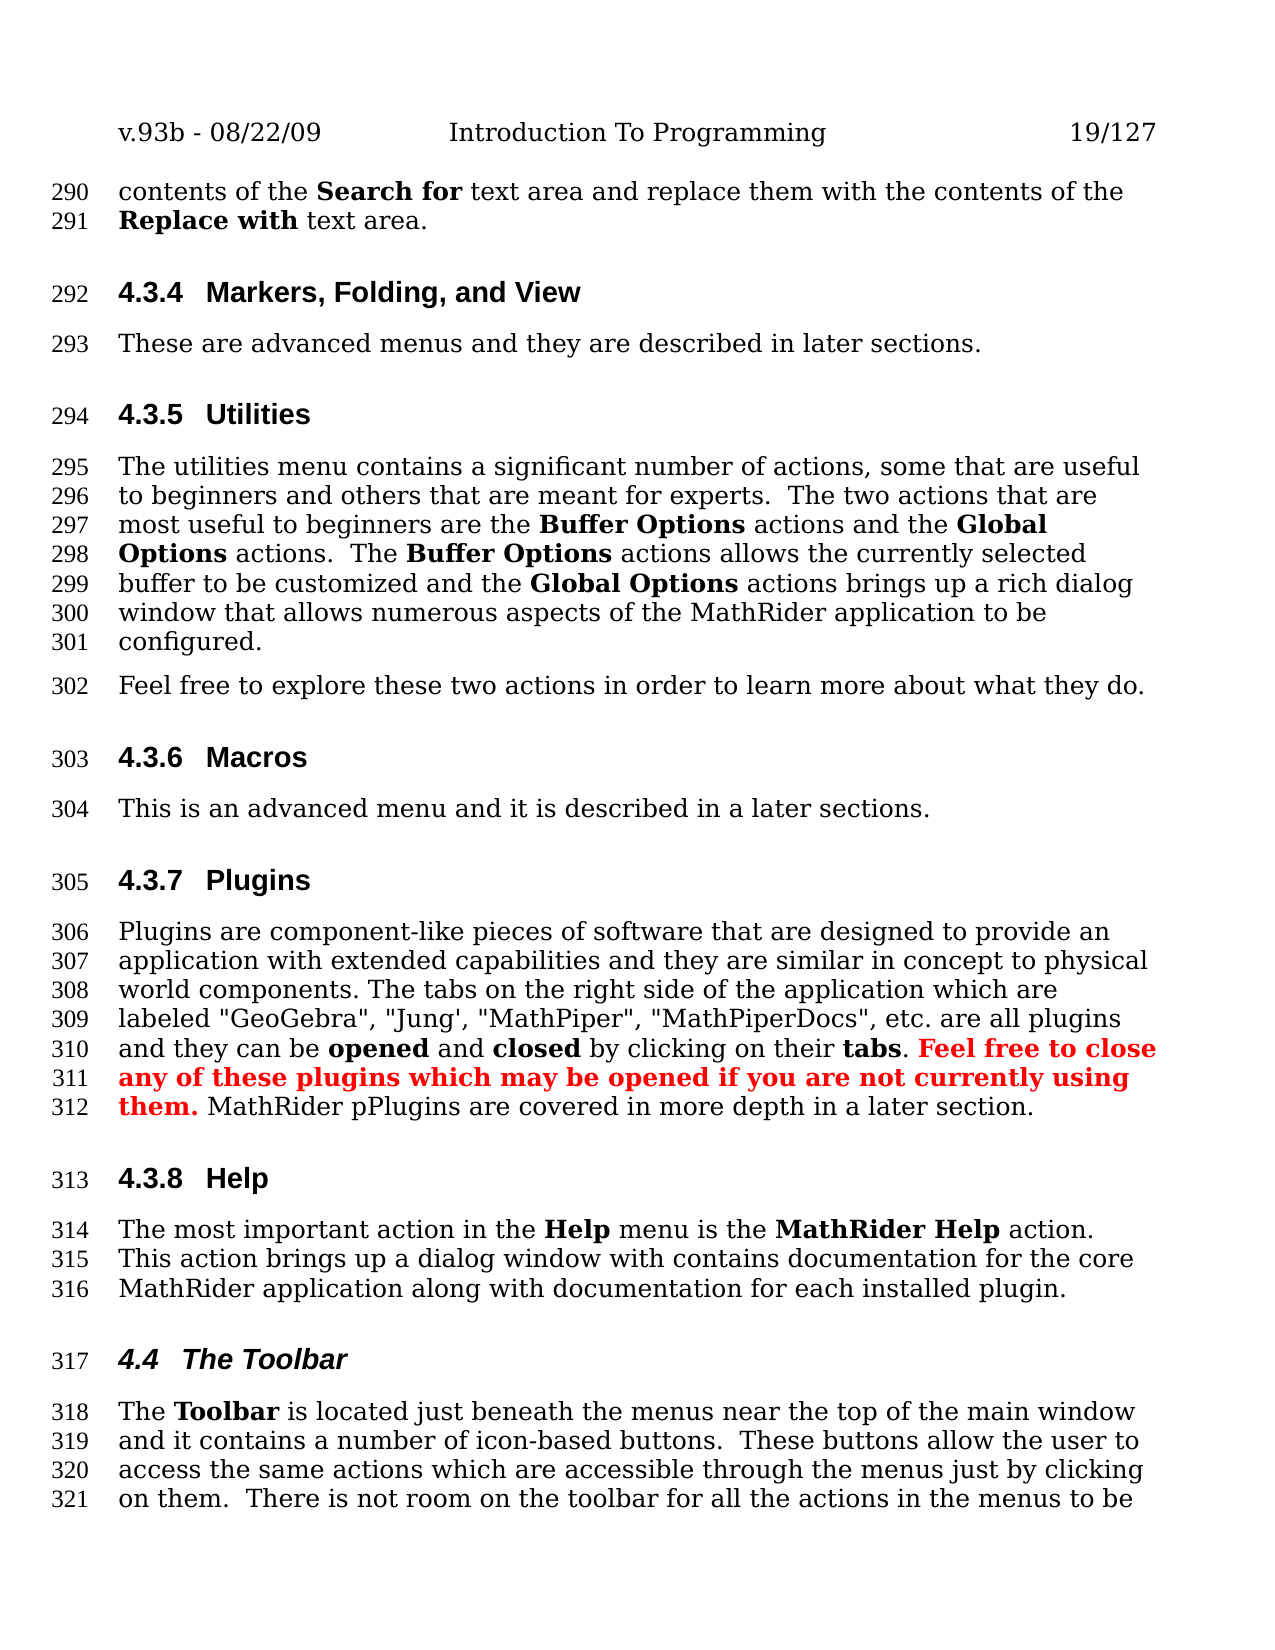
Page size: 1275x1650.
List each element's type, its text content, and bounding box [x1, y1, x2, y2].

text Plugins are component-like pieces of software that are designed to provide an application with extended capabilities and they are similar in concept to physical world components. The tabs on the right side of the application which are labeled "GeoGebra", "Jung', "MathPiper", "MathPiperDocs", etc. are all plugins and they can be opened and closed by clicking on their tabs. Feel free to close any of these plugins which may be opened if you are not currently using them. MathRider pPlugins are covered in more depth in a later section. [118, 917, 1157, 1122]
subtitle Utilities [118, 397, 1157, 431]
text This is an advanced menu and it is described in a later sections. [118, 794, 1157, 823]
subtitle Help [118, 1161, 1157, 1194]
subtitle The Toolbar [118, 1342, 1157, 1376]
subtitle Plugins [118, 862, 1157, 896]
text These are advanced menus and they are described in later sections. [118, 329, 1157, 358]
text contents of the Search for text area and replace them with the contents of the Replace with text area. [118, 177, 1157, 236]
text The most important action in the Help menu is the MathRider Help action. This action brings up a dialog window with contains documentation for the core MathRider application along with documentation for each installed plugin. [118, 1215, 1157, 1303]
text Feel free to explore these two actions in order to learn more about what they do. [118, 672, 1157, 701]
subtitle Markers, Folding, and View [118, 274, 1157, 308]
text The Toolbar is located just beneath the menus near the top of the main window and it contains a number of icon-based buttons. These buttons allow the user to access the same actions which are accessible through the menus just by clicking on them. There is not room on the toolbar for all the actions in the menus to be [118, 1397, 1157, 1513]
subtitle Macros [118, 740, 1157, 773]
text The utilities menu contains a significant number of actions, some that are useful to beginners and others that are meant for experts. The two actions that are most useful to beginners are the Buffer Options actions and the Global Options actions. The Buffer Options actions allows the currently selected buffer to be customized and the Global Options actions brings up a rich dialog window that allows numerous aspects of the MathRider application to be configured. [118, 452, 1157, 657]
